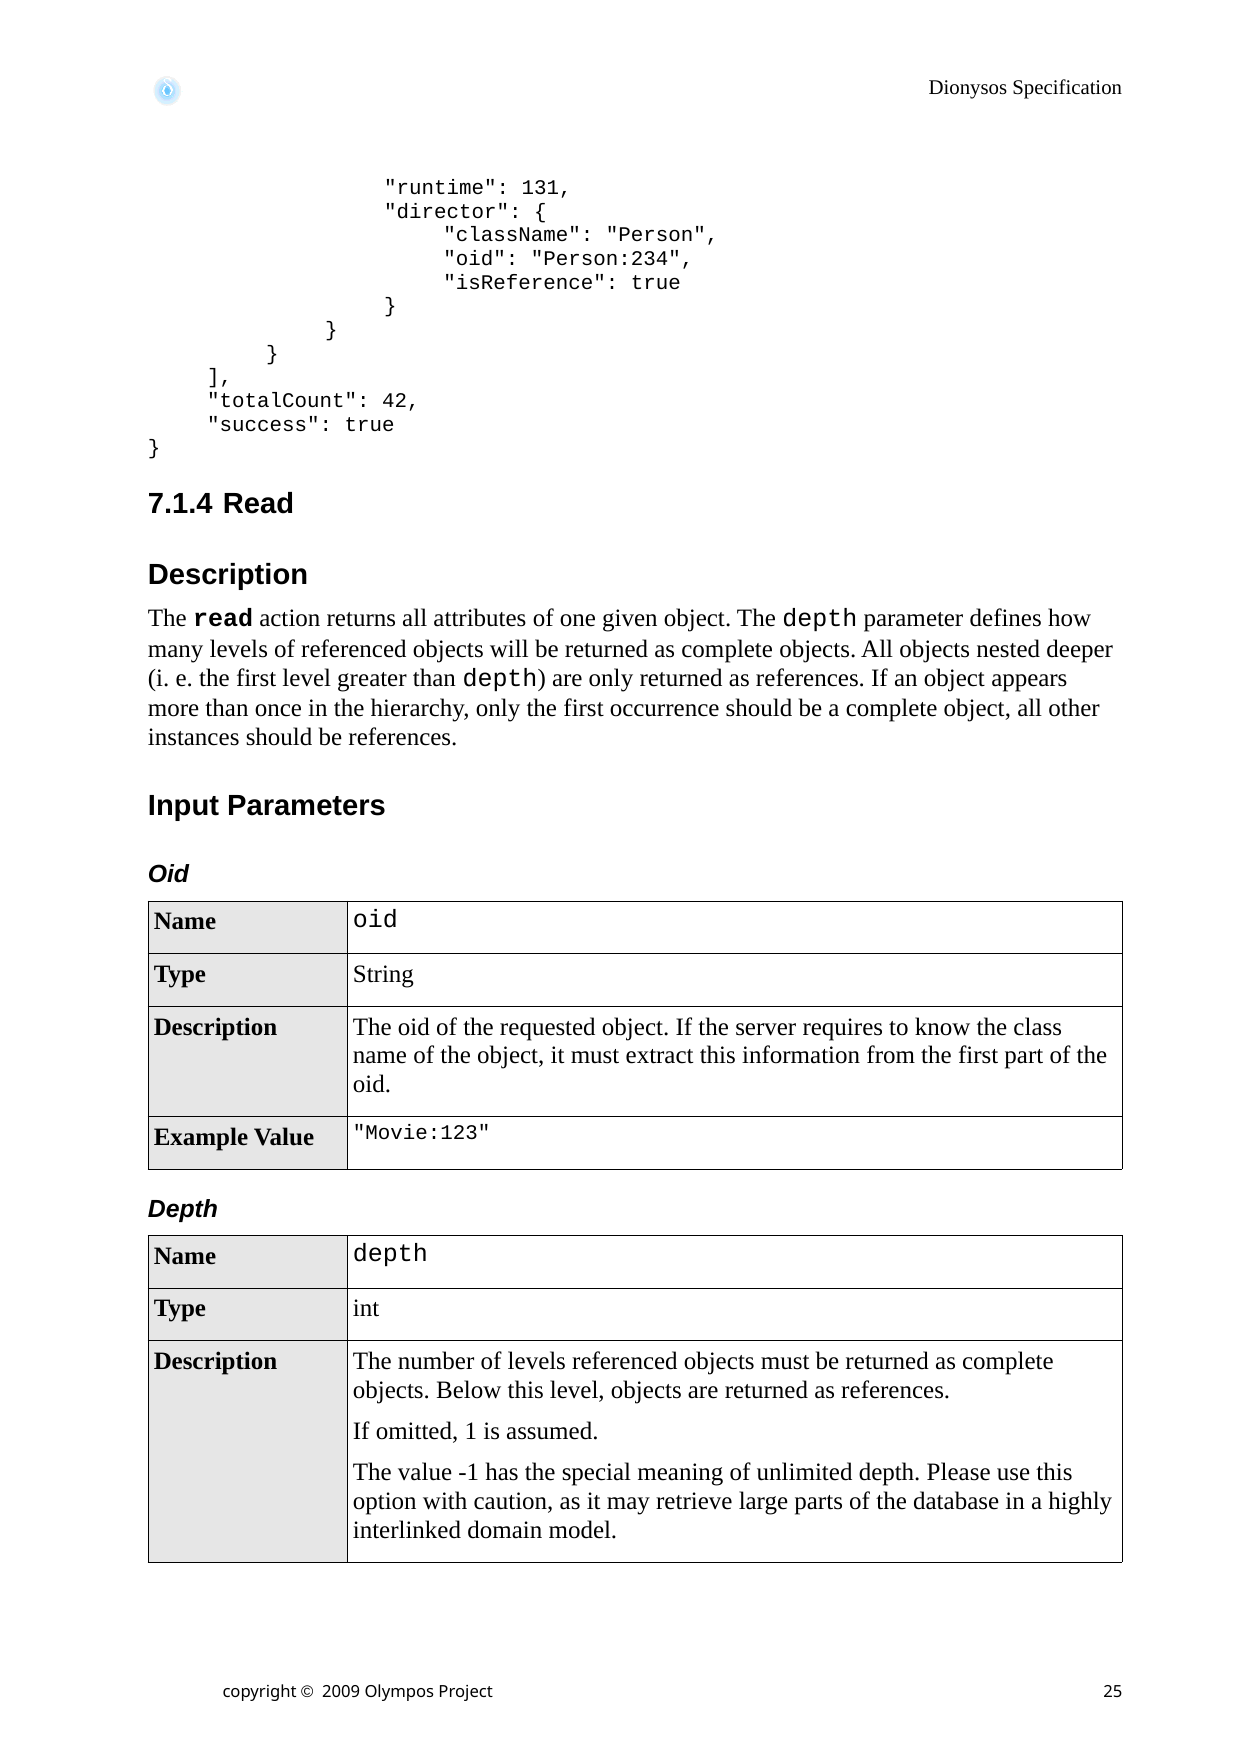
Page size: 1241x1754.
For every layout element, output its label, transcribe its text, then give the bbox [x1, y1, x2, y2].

table_cell The oid of the requested object. If the server requires to know the class name of the object, it must extract this information from the first part of the oid. [348, 1007, 1122, 1116]
text "isReference": true [148, 272, 1122, 295]
text Oid [148, 859, 1122, 888]
table_cell Type [149, 1289, 347, 1340]
table_header Name [149, 902, 347, 953]
table_cell Example Value [149, 1117, 347, 1169]
text Description [148, 557, 1122, 591]
text "success": true [148, 414, 1122, 437]
table_cell Description [149, 1341, 347, 1562]
table_header Name [149, 1236, 347, 1288]
table_cell Description [149, 1007, 347, 1116]
subtitle Read [148, 486, 1122, 519]
table_header depth [348, 1236, 1122, 1288]
table_cell "Movie:123" [348, 1117, 1122, 1169]
text "director": { [148, 201, 1122, 224]
text The read action returns all attributes of one given object. The depth parameter defines how many levels of referenced objects will be returned as complete objects. All objects nested deeper (i. e. the first level greater than depth) are only returned as references. If an object appears more than once in the hierarchy, only the first occurrence should be a complete object, all other instances should be references. [148, 603, 1122, 751]
text "className": "Person", [148, 224, 1122, 248]
text "runtime": 131, [148, 177, 1122, 201]
text } [148, 295, 1122, 319]
table_header oid [348, 902, 1122, 953]
text Depth [148, 1194, 1122, 1222]
table_cell String [348, 954, 1122, 1006]
picture [152, 75, 184, 106]
text } [148, 343, 1122, 366]
text } [148, 319, 1122, 343]
text ], [148, 366, 1122, 390]
table_cell Type [149, 954, 347, 1006]
text Input Parameters [148, 788, 1122, 822]
text "totalCount": 42, [148, 390, 1122, 414]
text "oid": "Person:234", [148, 248, 1122, 272]
table_cell int [348, 1289, 1122, 1340]
table_cell The number of levels referenced objects must be returned as complete objects. Below this level, objects are returned as references. If omitted, 1 is assumed. The value -1 has the special meaning of unlimited depth. Please use this option with caution, as it may retrieve large parts of the database in a highly interlinked domain model. [348, 1341, 1122, 1562]
text } [148, 437, 1122, 461]
